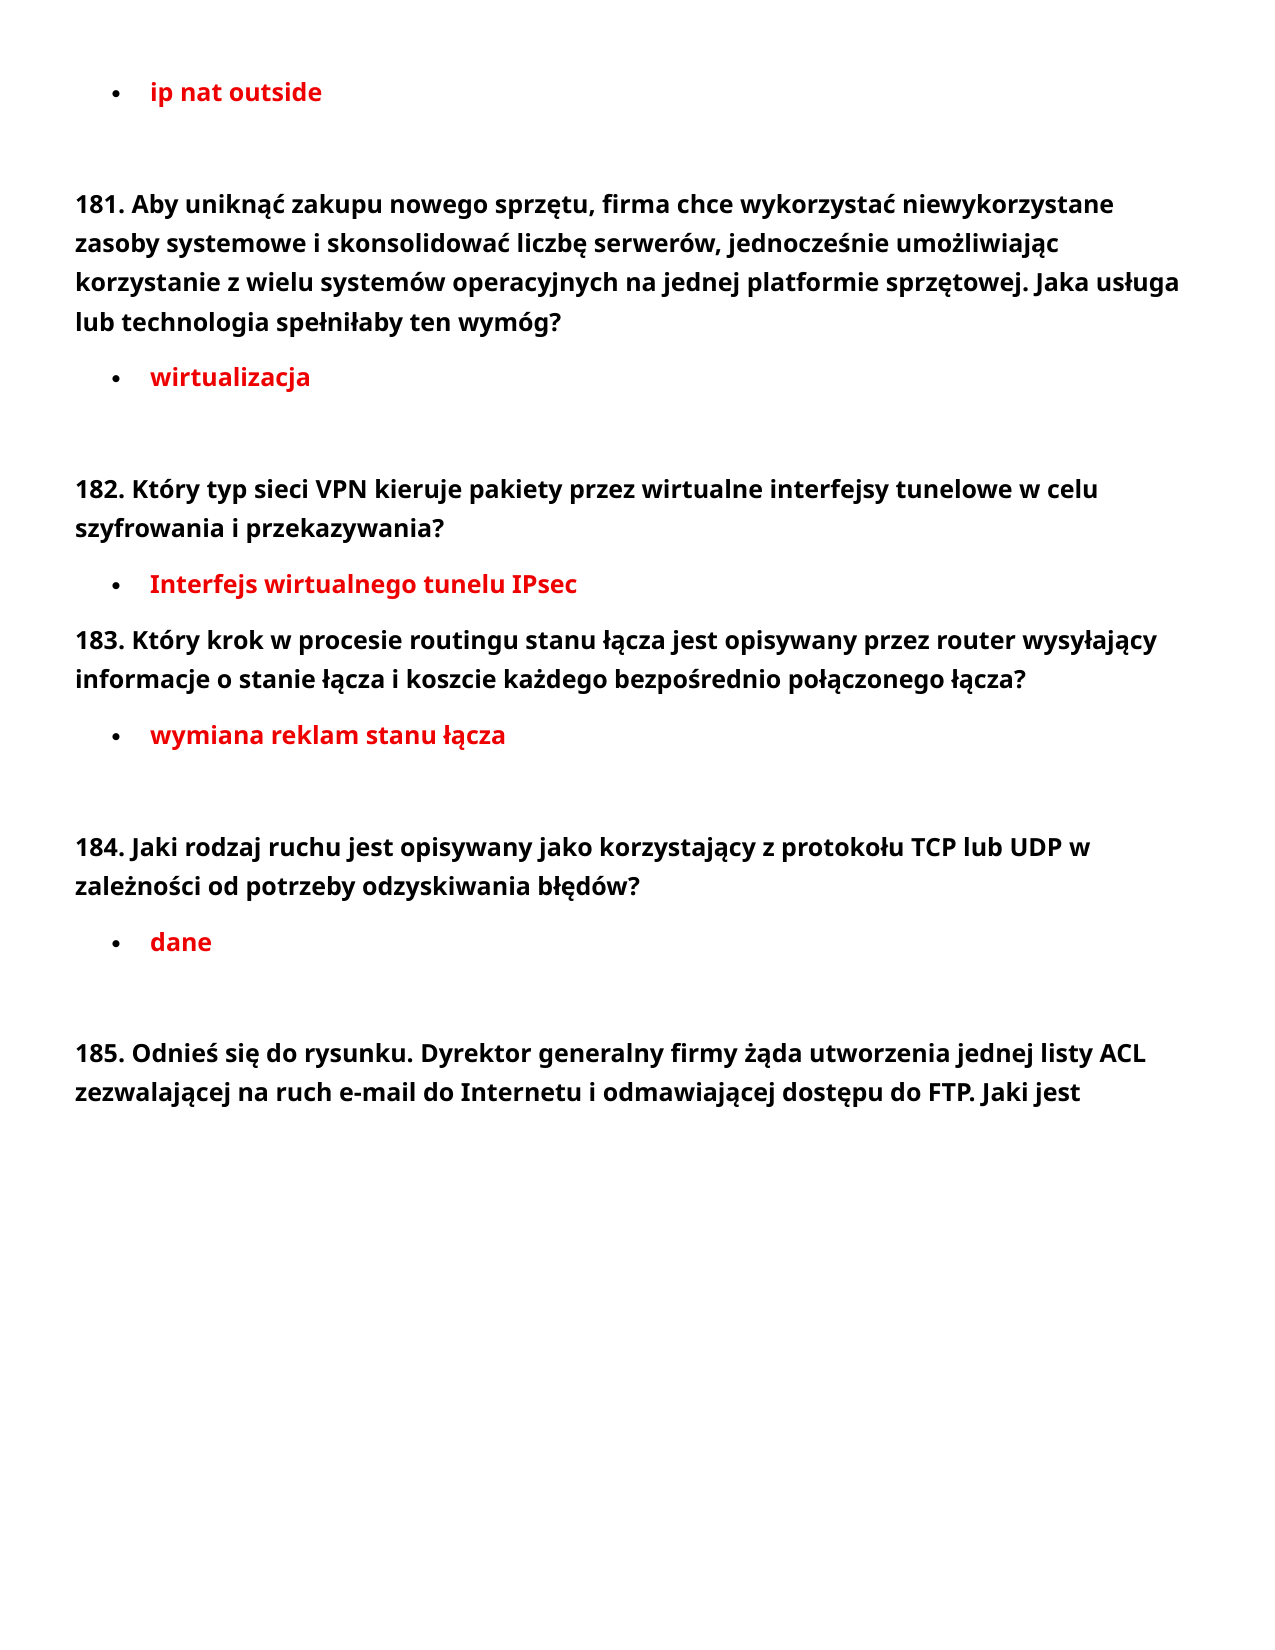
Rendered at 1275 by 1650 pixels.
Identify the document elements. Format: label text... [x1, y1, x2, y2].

text 181. Aby uniknąć zakupu nowego sprzętu, firma chce wykorzystać niewykorzystane zasoby systemowe i skonsolidować liczbę serwerów, jednocześnie umożliwiając korzystanie z wielu systemów operacyjnych na jednej platformie sprzętowej. Jaka usługa lub technologia spełniłaby ten wymóg? [75, 187, 1200, 338]
text 185. Odnieś się do rysunku. Dyrektor generalny firmy żąda utworzenia jednej listy ACL zezwalającej na ruch e-mail do Internetu i odmawiającej dostępu do FTP. Jaki jest [75, 1036, 1200, 1109]
list dane [112, 924, 1200, 958]
text 184. Jaki rodzaj ruchu jest opisywany jako korzystający z protokołu TCP lub UDP w zależności od potrzeby odzyskiwania błędów? [75, 829, 1200, 902]
list wirtualizacja [112, 360, 1200, 394]
list wymiana reklam stanu łącza [112, 717, 1200, 752]
text 182. Który typ sieci VPN kieruje pakiety przez wirtualne interfejsy tunelowe w celu szyfrowania i przekazywania? [75, 472, 1200, 545]
text 183. Który krok w procesie routingu stanu łącza jest opisywany przez router wysyłający informacje o stanie łącza i koszcie każdego bezpośrednio połączonego łącza? [75, 622, 1200, 696]
list Interfejs wirtualnego tunelu IPsec [112, 567, 1200, 601]
list ip nat outside [112, 75, 1200, 109]
